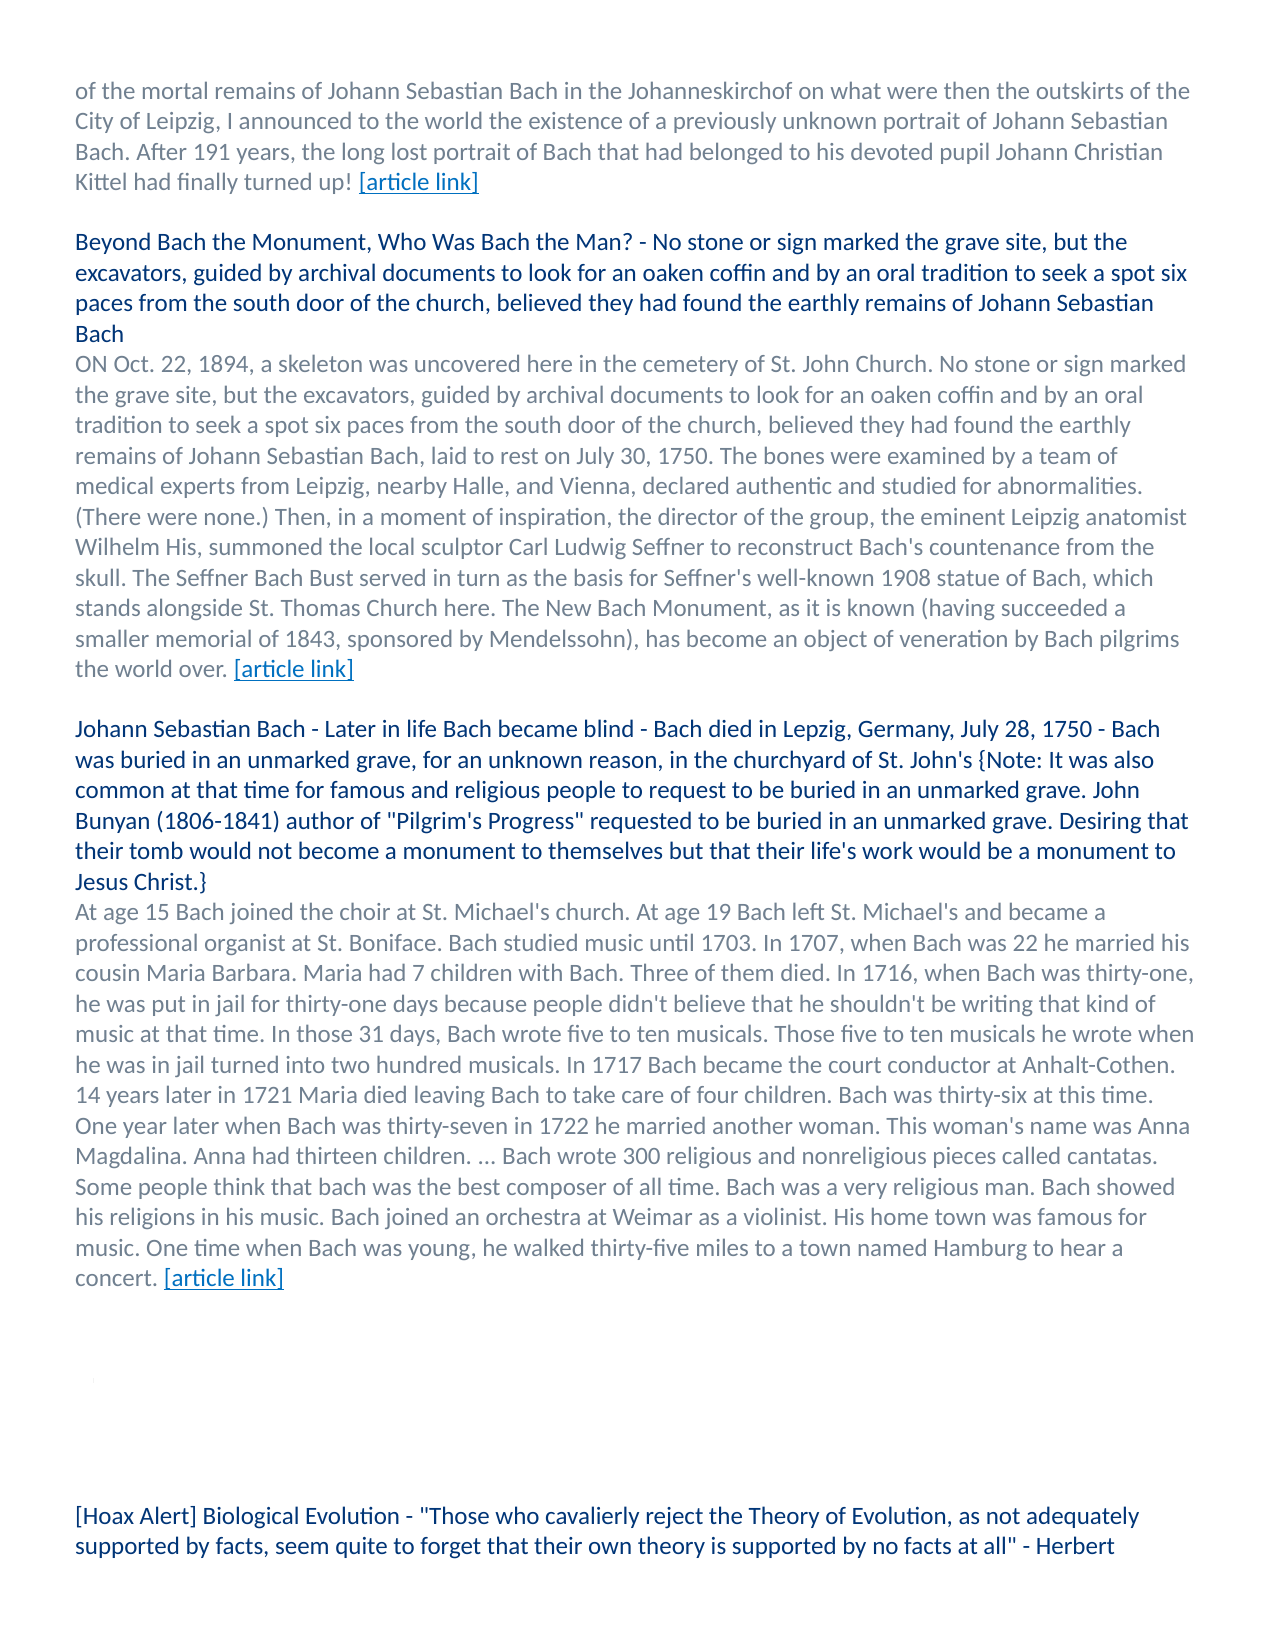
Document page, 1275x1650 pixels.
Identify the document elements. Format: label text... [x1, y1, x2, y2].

text of the mortal remains of Johann Sebastian Bach in the Johanneskirchof on what were then the outskirts of the City of Leipzig, I announced to the world the existence of a previously unknown portrait of Johann Sebastian Bach. After 191 years, the long lost portrait of Bach that had belonged to his devoted pupil Johann Christian Kittel had finally turned up! [article link] [75, 75, 1200, 197]
text Johann Sebastian Bach - Later in life Bach became blind - Bach died in Lepzig, Germany, July 28, 1750 - Bach was buried in an unmarked grave, for an unknown reason, in the churchyard of St. John's {Note: It was also common at that time for famous and religious people to request to be buried in an unmarked grave. John Bunyan (1806-1841) author of "Pilgrim's Progress" requested to be buried in an unmarked grave. Desiring that their tomb would not become a monument to themselves but that their life's work would be a monument to Jesus Christ.} At age 15 Bach joined the choir at St. Michael's church. At age 19 Bach left St. Michael's and became a professional organist at St. Boniface. Bach studied music until 1703. In 1707, when Bach was 22 he married his cousin Maria Barbara. Maria had 7 children with Bach. Three of them died. In 1716, when Bach was thirty-one, he was put in jail for thirty-one days because people didn't believe that he shouldn't be writing that kind of music at that time. In those 31 days, Bach wrote five to ten musicals. Those five to ten musicals he wrote when he was in jail turned into two hundred musicals. In 1717 Bach became the court conductor at Anhalt-Cothen. 14 years later in 1721 Maria died leaving Bach to take care of four children. Bach was thirty-six at this time. One year later when Bach was thirty-seven in 1722 he married another woman. This woman's name was Anna Magdalina. Anna had thirteen children. ... Bach wrote 300 religious and nonreligious pieces called cantatas. Some people think that bach was the best composer of all time. Bach was a very religious man. Bach showed his religions in his music. Bach joined an orchestra at Weimar as a violinist. His home town was famous for music. One time when Bach was young, he walked thirty-five miles to a town named Hamburg to hear a concert. [article link] [75, 713, 1200, 1293]
text [Hoax Alert] Biological Evolution - "Those who cavalierly reject the Theory of Evolution, as not adequately supported by facts, seem quite to forget that their own theory is supported by no facts at all" - Herbert [75, 1500, 1200, 1561]
text Beyond Bach the Monument, Who Was Bach the Man? - No stone or sign marked the grave site, but the excavators, guided by archival documents to look for an oaken coffin and by an oral tradition to seek a spot six paces from the south door of the church, believed they had found the earthly remains of Johann Sebastian Bach ON Oct. 22, 1894, a skeleton was uncovered here in the cemetery of St. John Church. No stone or sign marked the grave site, but the excavators, guided by archival documents to look for an oaken coffin and by an oral tradition to seek a spot six paces from the south door of the church, believed they had found the earthly remains of Johann Sebastian Bach, laid to rest on July 30, 1750. The bones were examined by a team of medical experts from Leipzig, nearby Halle, and Vienna, declared authentic and studied for abnormalities. (There were none.) Then, in a moment of inspiration, the director of the group, the eminent Leipzig anatomist Wilhelm His, summoned the local sculptor Carl Ludwig Seffner to reconstruct Bach's countenance from the skull. The Seffner Bach Bust served in turn as the basis for Seffner's well-known 1908 statue of Bach, which stands alongside St. Thomas Church here. The New Bach Monument, as it is known (having succeeded a smaller memorial of 1843, sponsored by Mendelssohn), has become an object of veneration by Bach pilgrims the world over. [article link] [75, 226, 1200, 684]
